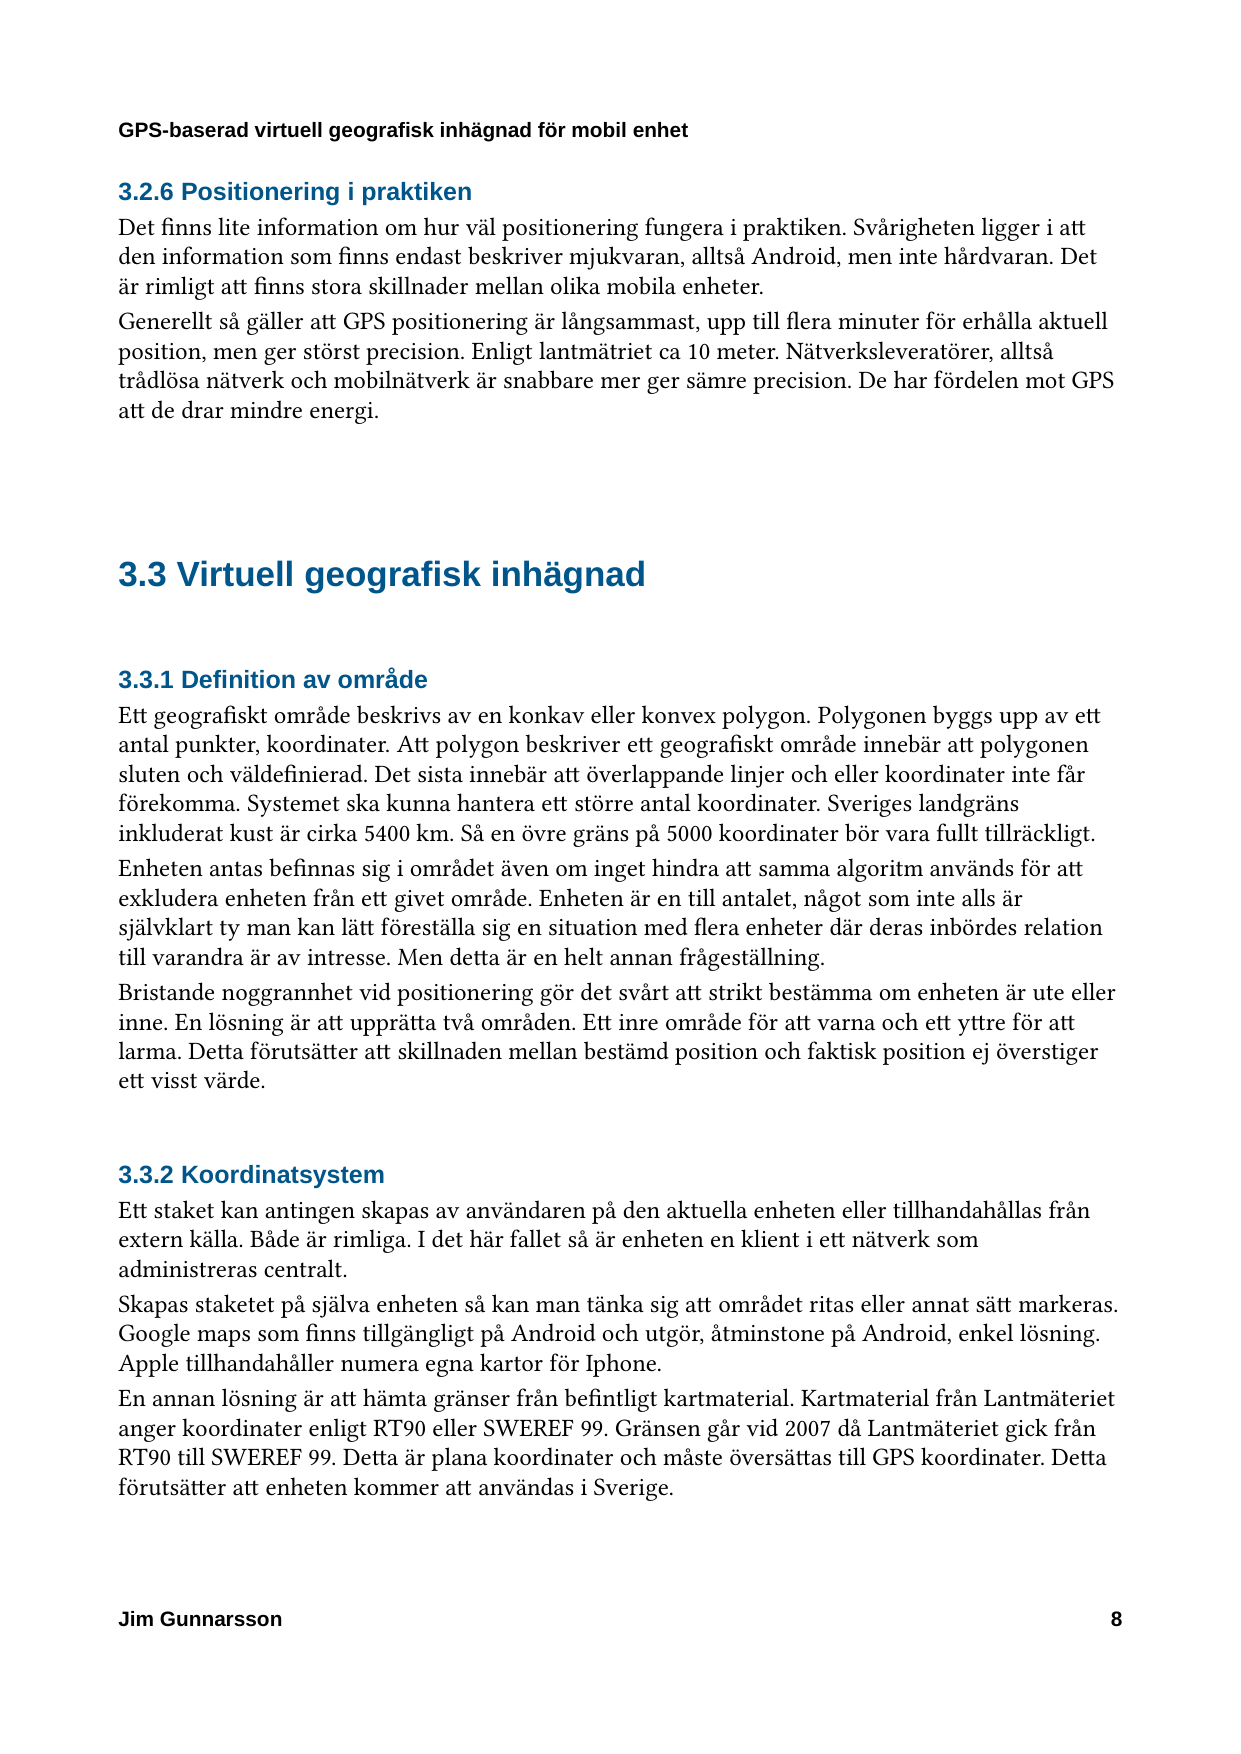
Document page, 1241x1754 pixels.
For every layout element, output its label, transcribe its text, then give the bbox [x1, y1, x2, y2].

text Ett staket kan antingen skapas av användaren på den aktuella enheten eller tillhandahållas från extern källa. Både är rimliga. I det här fallet så är enheten en klient i ett nätverk som administreras centralt. [118, 1194, 1122, 1283]
text Generellt så gäller att GPS positionering är långsammast, upp till flera minuter för erhålla aktuell position, men ger störst precision. Enligt lantmätriet ca 10 meter. Nätverksleveratörer, alltså trådlösa nätverk och mobilnätverk är snabbare mer ger sämre precision. De har fördelen mot GPS att de drar mindre energi. [118, 306, 1122, 424]
text Enheten antas befinnas sig i området även om inget hindra att samma algoritm används för att exkludera enheten från ett givet område. Enheten är en till antalet, något som inte alls är självklart ty man kan lätt föreställa sig en situation med flera enheter där deras inbördes relation till varandra är av intresse. Men detta är en helt annan frågeställning. [118, 853, 1122, 971]
text Ett geografiskt område beskrivs av en konkav eller konvex polygon. Polygonen byggs upp av ett antal punkter, koordinater. Att polygon beskriver ett geografiskt område innebär att polygonen sluten och väldefinierad. Det sista innebär att överlappande linjer och eller koordinater inte får förekomma. Systemet ska kunna hantera ett större antal koordinater. Sveriges landgräns inkluderat kust är cirka 5400 km. Så en övre gräns på 5000 koordinater bör vara fullt tillräckligt. [118, 700, 1122, 847]
subtitle Koordinatsystem [118, 1160, 1122, 1188]
text Bristande noggrannhet vid positionering gör det svårt att strikt bestämma om enheten är ute eller inne. En lösning är att upprätta två områden. Ett inre område för att varna och ett yttre för att larma. Detta förutsätter att skillnaden mellan bestämd position och faktisk position ej överstiger ett visst värde. [118, 977, 1122, 1095]
subtitle Positionering i praktiken [118, 177, 1122, 206]
subtitle Virtuell geografisk inhägnad [118, 554, 1122, 594]
subtitle Definition av område [118, 665, 1122, 694]
text Det finns lite information om hur väl positionering fungera i praktiken. Svårigheten ligger i att den information som finns endast beskriver mjukvaran, alltså Android, men inte hårdvaran. Det är rimligt att finns stora skillnader mellan olika mobila enheter. [118, 212, 1122, 300]
text En annan lösning är att hämta gränser från befintligt kartmaterial. Kartmaterial från Lantmäteriet anger koordinater enligt RT90 eller SWEREF 99. Gränsen går vid 2007 då Lantmäteriet gick från RT90 till SWEREF 99. Detta är plana koordinater och måste översättas till GPS koordinater. Detta förutsätter att enheten kommer att användas i Sverige. [118, 1383, 1122, 1501]
text Skapas staketet på själva enheten så kan man tänka sig att området ritas eller annat sätt markeras. Google maps som finns tillgängligt på Android och utgör, åtminstone på Android, enkel lösning. Apple tillhandahåller numera egna kartor för Iphone. [118, 1289, 1122, 1377]
